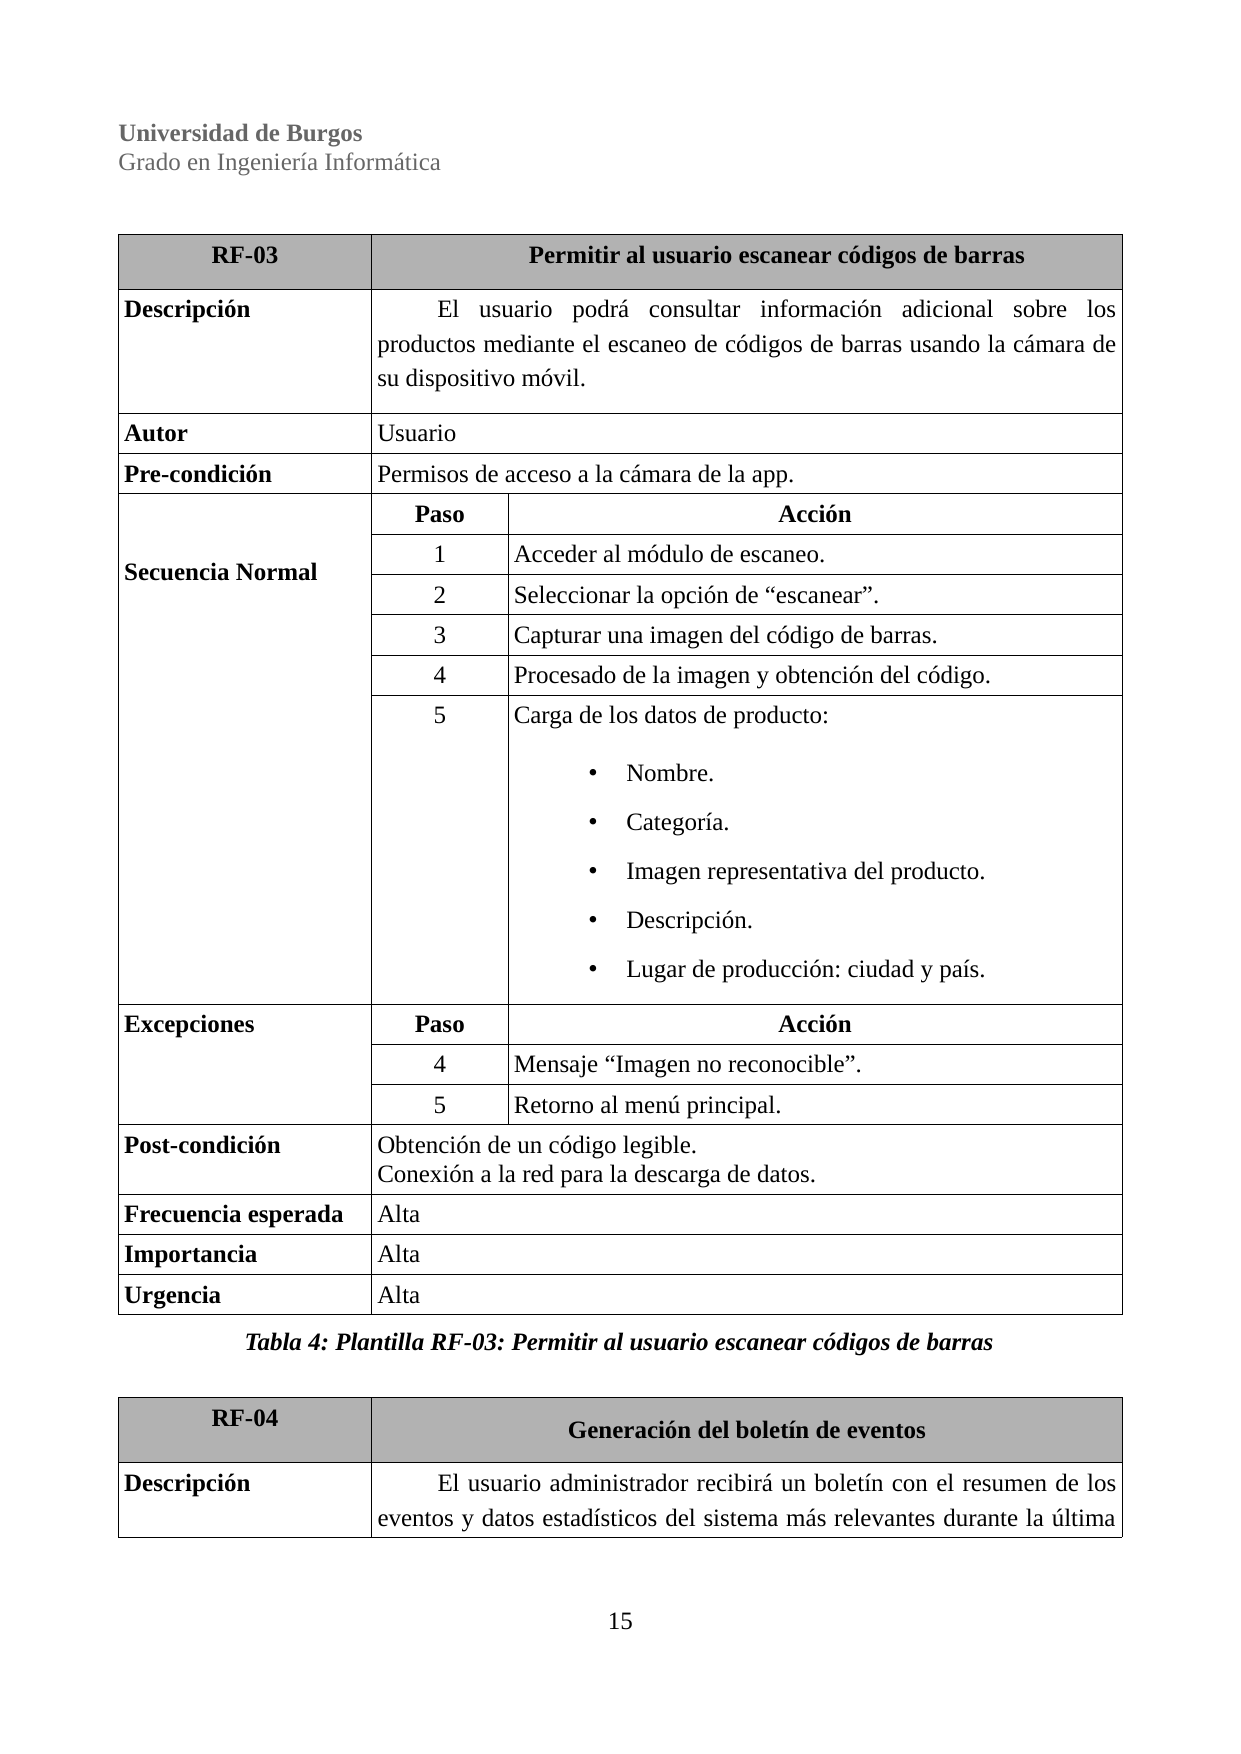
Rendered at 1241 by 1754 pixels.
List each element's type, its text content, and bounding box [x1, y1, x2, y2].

table_cell Paso [372, 494, 508, 533]
table_cell Alta [372, 1275, 1122, 1314]
table_cell 3 [372, 615, 508, 654]
table_cell 2 [372, 575, 508, 614]
table_cell Urgencia [119, 1275, 371, 1314]
table_cell Permisos de acceso a la cámara de la app. [372, 454, 1122, 493]
table_cell Excepciones [119, 1005, 371, 1124]
text Tabla 4: Plantilla RF-03: Permitir al usuario escanear códigos de barras [118, 1327, 1122, 1356]
table_header RF-04 [119, 1398, 371, 1462]
table_cell Acceder al módulo de escaneo. [509, 535, 1122, 574]
table_cell Usuario [372, 414, 1122, 453]
table_cell 5 [372, 1085, 508, 1124]
table_cell El usuario podrá consultar información adicional sobre los productos mediante el escaneo de códigos de barras usando la cámara de su dispositivo móvil. [372, 290, 1122, 413]
table_cell Acción [509, 494, 1122, 533]
table_cell 4 [372, 1045, 508, 1084]
table_cell 1 [372, 535, 508, 574]
table_cell Acción [509, 1005, 1122, 1044]
table_cell Descripción [119, 1463, 371, 1537]
table_cell Carga de los datos de producto: Nombre. Categoría. Imagen representativa del producto. Descripción. Lugar de producción: ciudad y país. [509, 696, 1122, 1003]
table_cell Importancia [119, 1235, 371, 1274]
table_cell Paso [372, 1005, 508, 1044]
table_cell Mensaje “Imagen no reconocible”. [509, 1045, 1122, 1084]
table_cell Secuencia Normal [119, 494, 371, 1003]
table_cell Obtención de un código legible. Conexión a la red para la descarga de datos. [372, 1125, 1122, 1193]
table_cell El usuario administrador recibirá un boletín con el resumen de los eventos y datos estadísticos del sistema más relevantes durante la última [372, 1463, 1122, 1537]
table_cell Alta [372, 1235, 1122, 1274]
table_header Permitir al usuario escanear códigos de barras [372, 235, 1122, 289]
table_cell Retorno al menú principal. [509, 1085, 1122, 1124]
table_cell Frecuencia esperada [119, 1195, 371, 1234]
table_header Generación del boletín de eventos [372, 1398, 1122, 1462]
table_cell Alta [372, 1195, 1122, 1234]
table_cell Pre-condición [119, 454, 371, 493]
table_cell 5 [372, 696, 508, 1003]
table_cell 4 [372, 656, 508, 695]
table_cell Procesado de la imagen y obtención del código. [509, 656, 1122, 695]
table_header RF-03 [119, 235, 371, 289]
table_cell Autor [119, 414, 371, 453]
table_cell Descripción [119, 290, 371, 413]
table_cell Seleccionar la opción de “escanear”. [509, 575, 1122, 614]
table_cell Post-condición [119, 1125, 371, 1193]
table_cell Capturar una imagen del código de barras. [509, 615, 1122, 654]
